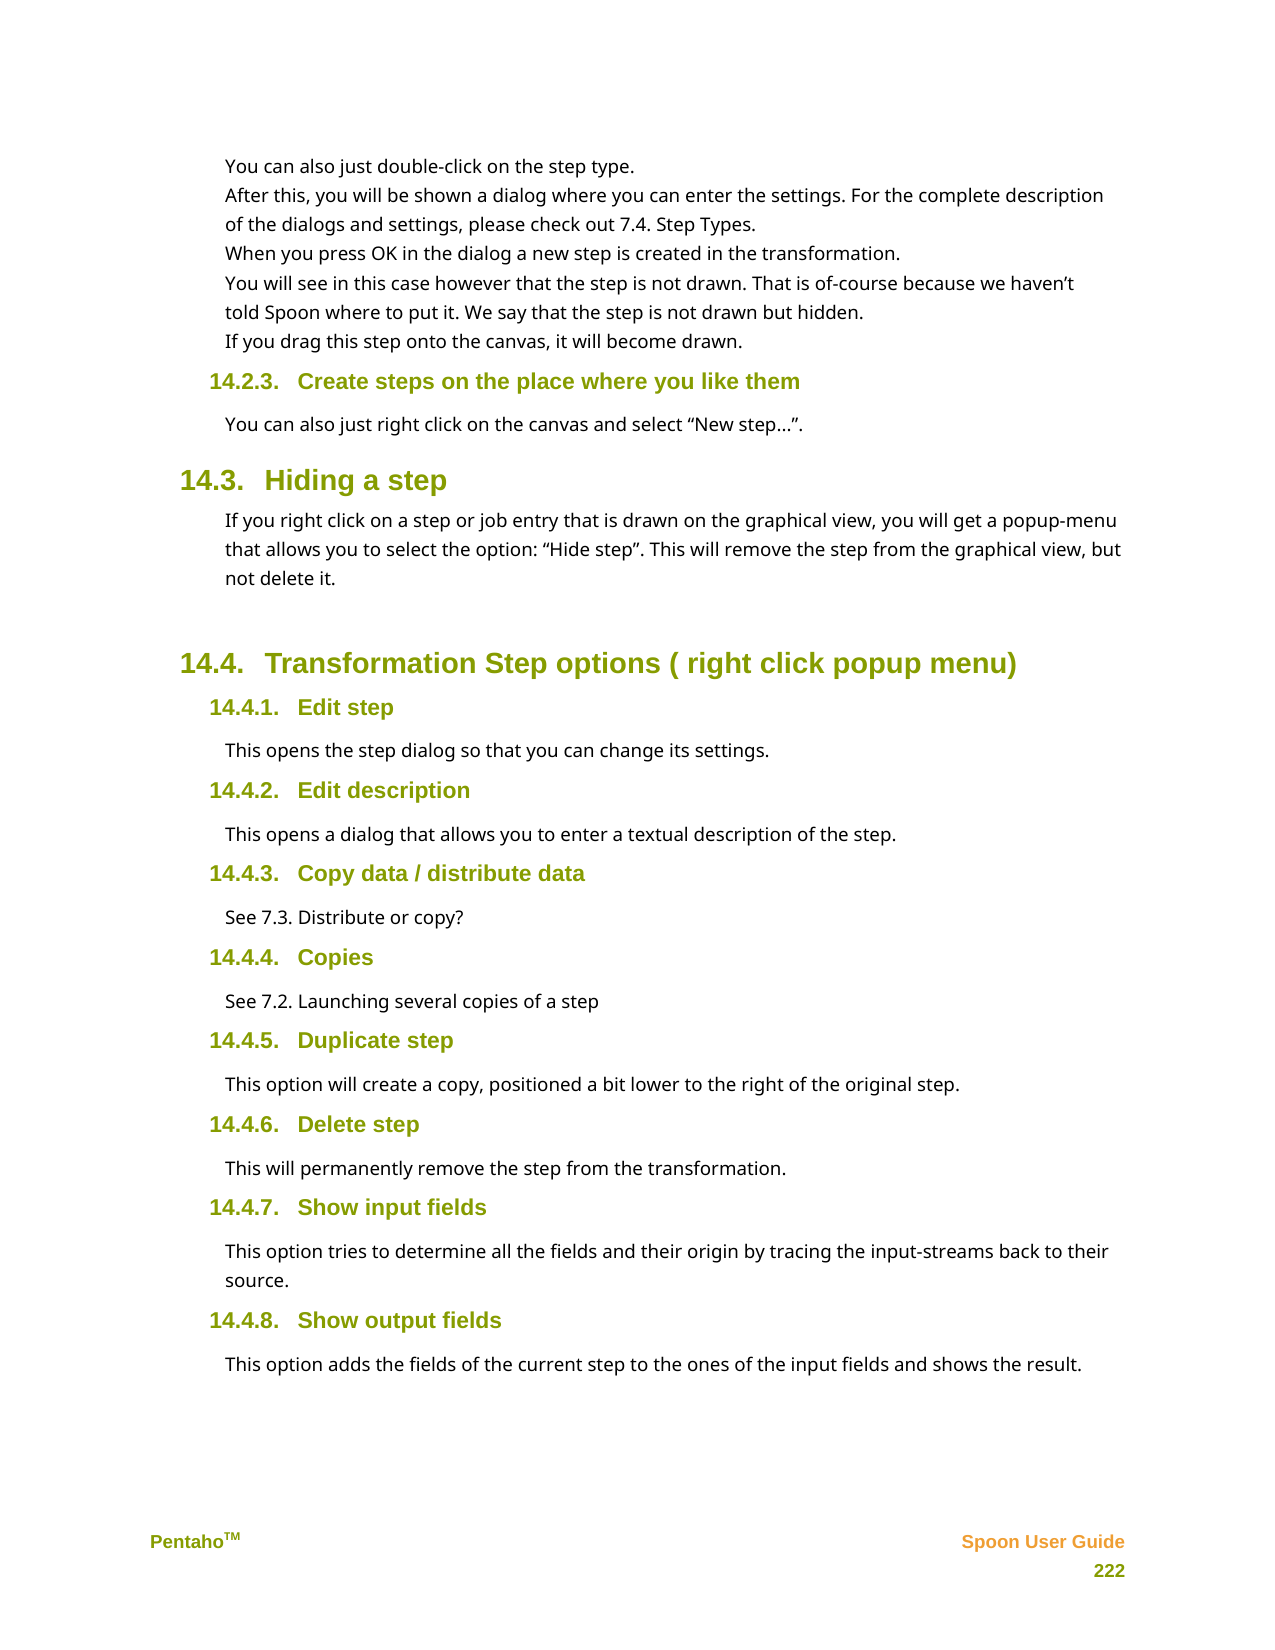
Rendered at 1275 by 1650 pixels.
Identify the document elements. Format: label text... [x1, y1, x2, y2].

text See 7.2. Launching several copies of a step [225, 985, 1125, 1014]
text You will see in this case however that the step is not drawn. That is of-course because we haven’t [225, 267, 1125, 296]
text This opens the step dialog so that you can change its settings. [225, 734, 1125, 763]
subtitle Delete step [209, 1104, 1125, 1139]
text This option tries to determine all the fields and their origin by tracing the input-streams back to their source. [225, 1235, 1125, 1293]
subtitle Copy data / distribute data [209, 854, 1125, 889]
text If you right click on a step or job entry that is drawn on the graphical view, you will get a popup-menu that allows you to select the option: “Hide step”. This will remove the step from the graphical view, but not delete it. [225, 504, 1125, 591]
subtitle Hiding a step [179, 463, 1125, 497]
text When you press OK in the dialog a new step is created in the transformation. [225, 237, 1125, 267]
subtitle Edit description [209, 771, 1125, 805]
text You can also just right click on the canvas and select “New step...”. [225, 408, 1125, 438]
text This will permanently remove the step from the transformation. [225, 1152, 1125, 1181]
subtitle Create steps on the place where you like them [209, 361, 1125, 396]
text This opens a dialog that allows you to enter a textual description of the step. [225, 818, 1125, 847]
subtitle Transformation Step options ( right click popup menu) [179, 645, 1125, 680]
subtitle Edit step [209, 687, 1125, 722]
subtitle Show output fields [209, 1300, 1125, 1335]
text This option adds the fields of the current step to the ones of the input fields and shows the result. [225, 1348, 1125, 1377]
text This option will create a copy, positioned a bit lower to the right of the original step. [225, 1068, 1125, 1097]
text You can also just double-click on the step type. [225, 150, 1125, 179]
text told Spoon where to put it. We say that the step is not drawn but hidden. [225, 296, 1125, 325]
text After this, you will be shown a dialog where you can enter the settings. For the complete description of the dialogs and settings, please check out 7.4. Step Types. [225, 179, 1125, 237]
text See 7.3. Distribute or copy? [225, 901, 1125, 930]
subtitle Duplicate step [209, 1021, 1125, 1056]
subtitle Show input fields [209, 1188, 1125, 1223]
text If you drag this step onto the canvas, it will become drawn. [225, 325, 1125, 354]
subtitle Copies [209, 937, 1125, 972]
